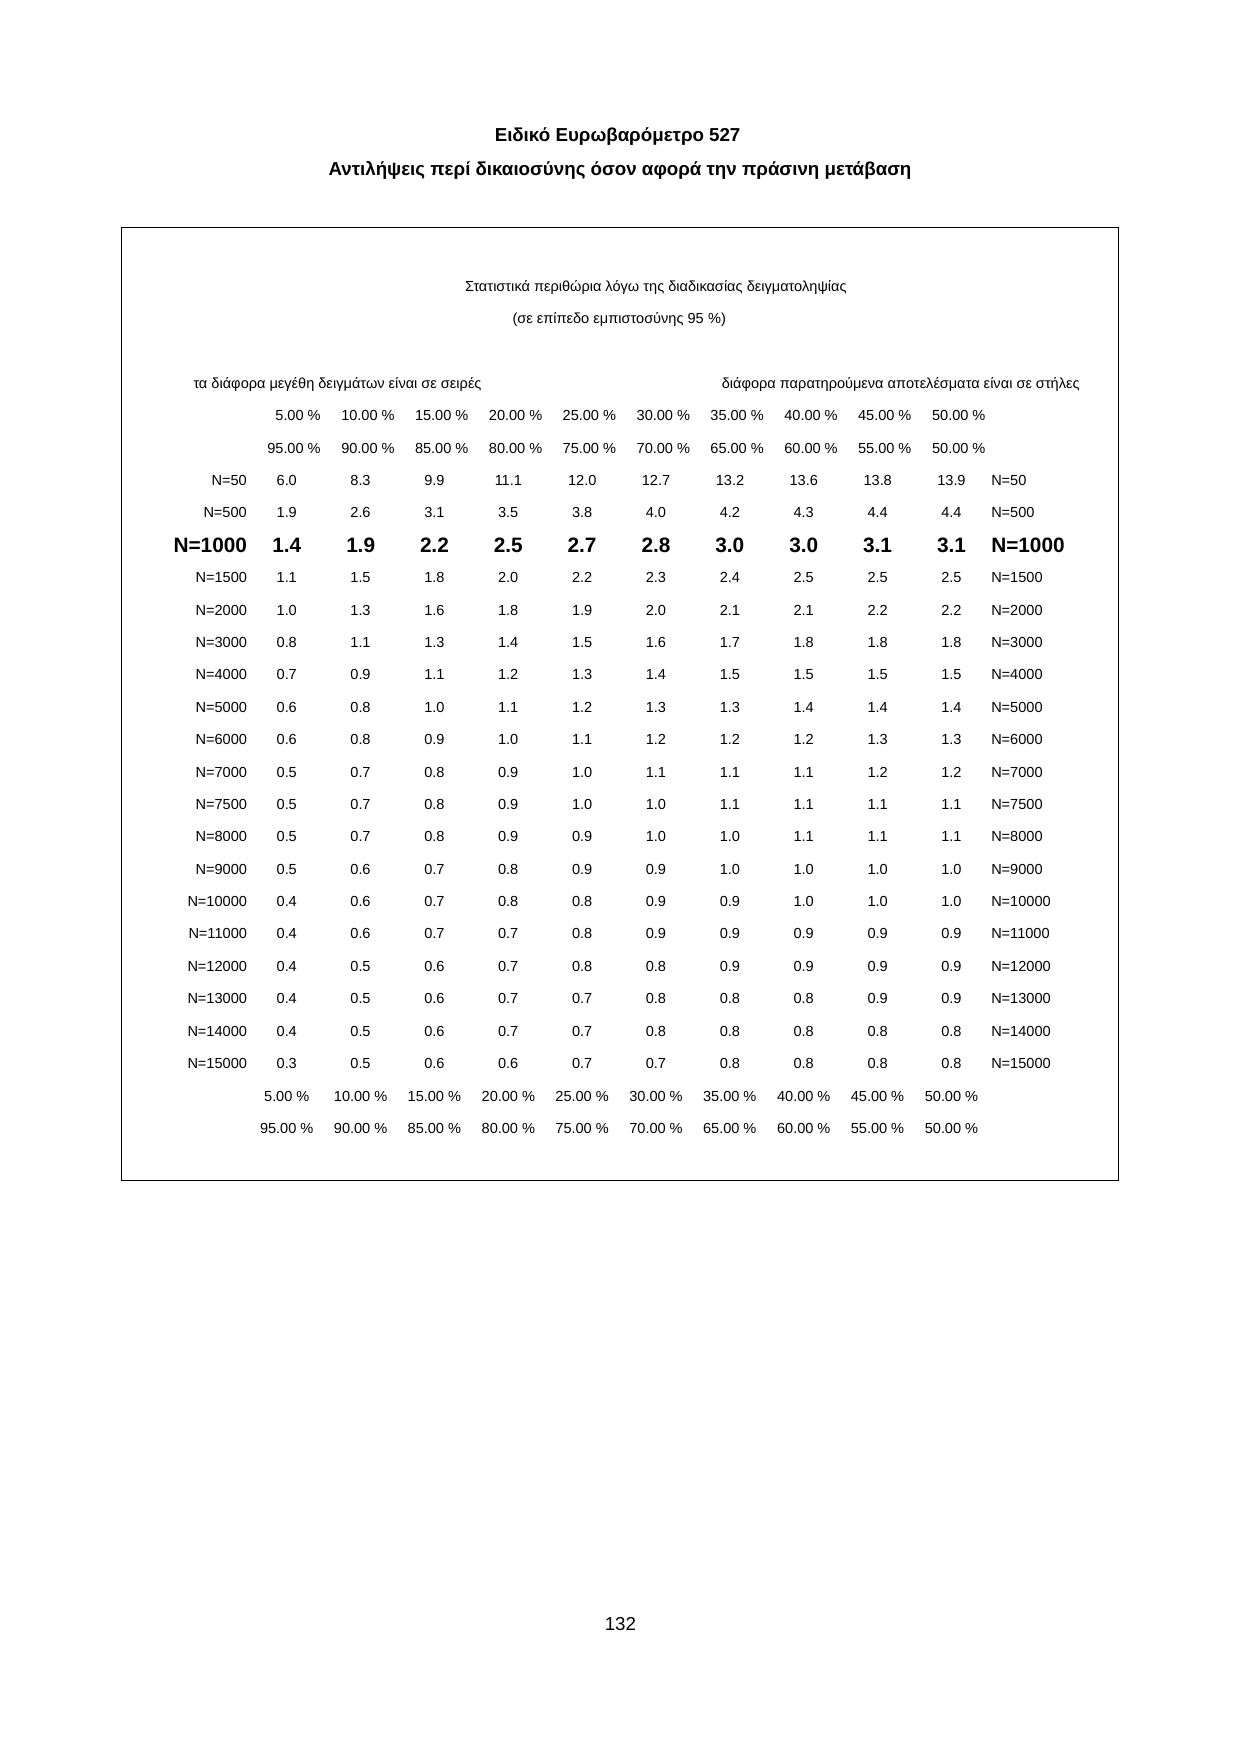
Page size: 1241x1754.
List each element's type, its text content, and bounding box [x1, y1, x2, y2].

table_cell 35,00 % [693, 399, 767, 431]
table_cell N=4000 [130, 658, 249, 691]
table_cell 1,0 [619, 788, 693, 820]
table_cell 1,0 [545, 788, 619, 820]
table_cell N=12000 [130, 950, 249, 982]
table_cell 1,8 [397, 561, 471, 593]
table_cell N=15000 [988, 1047, 1109, 1079]
table_cell [397, 334, 471, 367]
table_cell διάφορα παρατηρούμενα αποτελέσματα είναι σε στήλες [693, 367, 1109, 399]
table_cell 11,1 [471, 464, 545, 496]
table_cell 0,9 [397, 723, 471, 755]
table_cell 1,1 [471, 691, 545, 723]
table_cell 0,7 [545, 1015, 619, 1047]
table_cell 13,8 [840, 464, 914, 496]
table_cell 60,00 % [767, 1112, 840, 1144]
table_cell 1,4 [619, 658, 693, 691]
table_cell 0,9 [619, 885, 693, 917]
table_cell 85,00 % [397, 431, 471, 464]
table_cell N=2000 [988, 594, 1109, 626]
table_cell 0,6 [397, 950, 471, 982]
table_cell 1,1 [767, 755, 840, 788]
table_cell 0,7 [545, 982, 619, 1014]
table_cell 0,8 [545, 918, 619, 950]
table_cell [914, 334, 988, 367]
table_cell 0,8 [324, 723, 397, 755]
table_cell 0,5 [324, 1015, 397, 1047]
table_cell 0,6 [250, 723, 323, 755]
table_cell 8,3 [324, 464, 397, 496]
table_cell 25,00 % [545, 1079, 619, 1112]
table_cell 0,4 [250, 918, 323, 950]
table_cell N=14000 [130, 1015, 249, 1047]
table_cell 30,00 % [619, 1079, 693, 1112]
table_cell N=3000 [130, 626, 249, 658]
table_cell 1,1 [693, 788, 767, 820]
table_cell [471, 334, 545, 367]
table_cell 50,00 % [914, 1079, 988, 1112]
table_cell 1,2 [693, 723, 767, 755]
table_cell [130, 302, 249, 334]
table_cell 0,6 [324, 853, 397, 885]
table_cell 0,7 [545, 1047, 619, 1079]
table_cell N=6000 [988, 723, 1109, 755]
table_cell 0,5 [250, 788, 323, 820]
table_cell [693, 334, 767, 367]
table_cell N=3000 [988, 626, 1109, 658]
table_cell 6,0 [250, 464, 323, 496]
table_cell 1,1 [397, 658, 471, 691]
table_cell 0,5 [324, 950, 397, 982]
table_cell 0,8 [840, 1015, 914, 1047]
table_cell N=7500 [130, 788, 249, 820]
table_cell 0,4 [250, 885, 323, 917]
table_cell [130, 1112, 249, 1144]
table_cell 95,00 % [250, 431, 323, 464]
table_cell 90,00 % [324, 1112, 397, 1144]
table_cell 80,00 % [471, 1112, 545, 1144]
table_cell 2,5 [767, 561, 840, 593]
table_cell 1,9 [250, 496, 323, 529]
table_cell [130, 399, 249, 431]
table_cell [619, 334, 693, 367]
table_cell 3,5 [471, 496, 545, 529]
table_cell 0,6 [324, 885, 397, 917]
table_cell 0,5 [250, 853, 323, 885]
table_cell 0,9 [914, 918, 988, 950]
table_cell 0,8 [914, 1015, 988, 1047]
table_cell 12,0 [545, 464, 619, 496]
table_cell 0,9 [545, 853, 619, 885]
table_cell 2,5 [840, 561, 914, 593]
table_cell 0,7 [471, 1015, 545, 1047]
table_cell 1,3 [619, 691, 693, 723]
table_cell 0,9 [545, 820, 619, 853]
table_cell 85,00 % [397, 1112, 471, 1144]
table_cell N=2000 [130, 594, 249, 626]
table_cell 1,0 [840, 853, 914, 885]
table_cell 0,8 [250, 626, 323, 658]
table_cell 20,00 % [471, 399, 545, 431]
table_cell 1,1 [250, 561, 323, 593]
table_cell 2,2 [914, 594, 988, 626]
table_cell 0,9 [840, 982, 914, 1014]
table_cell 0,9 [840, 950, 914, 982]
table_cell N=9000 [130, 853, 249, 885]
table_cell 0,7 [397, 885, 471, 917]
table_cell 0,9 [471, 820, 545, 853]
table_cell 1,5 [840, 658, 914, 691]
table_cell 1,1 [914, 820, 988, 853]
table_cell 0,3 [250, 1047, 323, 1079]
table_cell 2,7 [545, 529, 619, 561]
table_cell [250, 302, 323, 334]
table_cell 1,1 [914, 788, 988, 820]
table_cell 0,9 [693, 950, 767, 982]
table_cell 3,0 [693, 529, 767, 561]
table_cell 1,6 [397, 594, 471, 626]
table_cell 3,1 [397, 496, 471, 529]
table_cell N=10000 [988, 885, 1109, 917]
table_cell 1,0 [767, 885, 840, 917]
table_cell [545, 367, 619, 399]
table_cell 1,5 [914, 658, 988, 691]
table_cell 1,8 [471, 594, 545, 626]
table_cell 65,00 % [693, 431, 767, 464]
table_cell N=13000 [130, 982, 249, 1014]
table_cell [130, 431, 249, 464]
table_cell 1,0 [767, 853, 840, 885]
table_cell 80,00 % [471, 431, 545, 464]
table_cell 0,7 [324, 820, 397, 853]
table_cell 1,1 [767, 788, 840, 820]
table_cell 0,8 [693, 1015, 767, 1047]
table_cell 0,6 [471, 1047, 545, 1079]
table_cell 25,00 % [545, 399, 619, 431]
table_cell 4,3 [767, 496, 840, 529]
table_cell 0,8 [767, 1047, 840, 1079]
table_cell 13,6 [767, 464, 840, 496]
table_cell 1,0 [914, 853, 988, 885]
table_cell N=7000 [130, 755, 249, 788]
table_cell 70,00 % [619, 1112, 693, 1144]
table_cell [619, 367, 693, 399]
table_cell 1,3 [693, 691, 767, 723]
table_cell 0,8 [545, 885, 619, 917]
table_cell N=8000 [130, 820, 249, 853]
table_cell 75,00 % [545, 431, 619, 464]
table_cell (σε επίπεδο εμπιστοσύνης 95 %) [324, 302, 914, 334]
table_cell 20,00 % [471, 1079, 545, 1112]
table_cell 0,6 [250, 691, 323, 723]
table_cell N=11000 [988, 918, 1109, 950]
table_cell 0,9 [324, 658, 397, 691]
table_cell 1,0 [471, 723, 545, 755]
table_cell [130, 334, 249, 367]
table_cell 9,9 [397, 464, 471, 496]
table_cell 0,7 [250, 658, 323, 691]
table_cell 0,9 [767, 950, 840, 982]
table_cell N=500 [988, 496, 1109, 529]
table_cell 50,00 % [914, 431, 988, 464]
table_cell 1,3 [324, 594, 397, 626]
table_cell 1,8 [840, 626, 914, 658]
table_cell 1,0 [914, 885, 988, 917]
table_cell 0,9 [693, 885, 767, 917]
table_cell 15,00 % [397, 399, 471, 431]
table_cell N=1000 [130, 529, 249, 561]
table_cell N=11000 [130, 918, 249, 950]
table_cell N=14000 [988, 1015, 1109, 1047]
table_cell 1,0 [250, 594, 323, 626]
table_cell 0,8 [693, 982, 767, 1014]
table_cell N=50 [988, 464, 1109, 496]
table_cell 15,00 % [397, 1079, 471, 1112]
table_cell [545, 334, 619, 367]
table_cell 1,4 [840, 691, 914, 723]
table_header [988, 270, 1109, 302]
table_cell 1,3 [840, 723, 914, 755]
table_cell 1,2 [840, 755, 914, 788]
table_cell 1,6 [619, 626, 693, 658]
table_cell 0,9 [471, 755, 545, 788]
table_cell 0,9 [693, 918, 767, 950]
table_cell 1,5 [767, 658, 840, 691]
table_cell 0,8 [619, 982, 693, 1014]
table_cell N=1500 [130, 561, 249, 593]
table_cell 0,7 [324, 755, 397, 788]
table_cell N=4000 [988, 658, 1109, 691]
table_cell 12,7 [619, 464, 693, 496]
table_cell 10,00 % [324, 399, 397, 431]
table_cell 1,8 [767, 626, 840, 658]
table_cell [914, 302, 988, 334]
table_cell 10,00 % [324, 1079, 397, 1112]
table_cell [988, 431, 1109, 464]
table_cell 3,1 [840, 529, 914, 561]
table_cell 65,00 % [693, 1112, 767, 1144]
table_cell 1,4 [914, 691, 988, 723]
table_cell 1,7 [693, 626, 767, 658]
table_cell 2,2 [545, 561, 619, 593]
table_cell 0,6 [397, 1015, 471, 1047]
table_cell 2,1 [767, 594, 840, 626]
table_cell 50,00 % [914, 1112, 988, 1144]
table_cell [767, 334, 840, 367]
table_cell 40,00 % [767, 1079, 840, 1112]
table_cell 1,0 [693, 820, 767, 853]
table_cell N=1500 [988, 561, 1109, 593]
table_cell 0,5 [324, 1047, 397, 1079]
table_cell 55,00 % [840, 431, 914, 464]
table_cell 1,0 [840, 885, 914, 917]
table_cell 0,4 [250, 982, 323, 1014]
table_cell 4,0 [619, 496, 693, 529]
table_cell 1,2 [471, 658, 545, 691]
table_cell 1,0 [545, 755, 619, 788]
table_cell 2,3 [619, 561, 693, 593]
table_cell 2,8 [619, 529, 693, 561]
table_cell 5,00 % [250, 399, 323, 431]
table_cell [988, 399, 1109, 431]
table_header Στατιστικά περιθώρια λόγω της διαδικασίας δειγματοληψίας [324, 270, 988, 302]
table_cell 95,00 % [250, 1112, 323, 1144]
table_cell 1,4 [471, 626, 545, 658]
table_cell 0,7 [324, 788, 397, 820]
table_cell 0,9 [619, 918, 693, 950]
table_cell 0,8 [693, 1047, 767, 1079]
table_cell N=9000 [988, 853, 1109, 885]
table_cell N=5000 [130, 691, 249, 723]
table_cell 1,1 [840, 820, 914, 853]
table_cell 2,4 [693, 561, 767, 593]
table_cell N=5000 [988, 691, 1109, 723]
table_cell 50,00 % [914, 399, 988, 431]
table_cell 13,9 [914, 464, 988, 496]
table_cell 0,9 [840, 918, 914, 950]
table_cell 2,5 [471, 529, 545, 561]
table_cell 1,9 [545, 594, 619, 626]
table_cell 1,5 [545, 626, 619, 658]
table_cell 0,6 [324, 918, 397, 950]
table_cell 4,4 [914, 496, 988, 529]
table_cell 40,00 % [767, 399, 840, 431]
table_cell N=15000 [130, 1047, 249, 1079]
table_cell 0,8 [397, 820, 471, 853]
table_header [250, 270, 323, 302]
table_cell 70,00 % [619, 431, 693, 464]
table_cell 45,00 % [840, 1079, 914, 1112]
table_cell N=10000 [130, 885, 249, 917]
table_cell 0,4 [250, 950, 323, 982]
table_cell 0,5 [250, 755, 323, 788]
table_cell N=1000 [988, 529, 1109, 561]
table_cell [130, 1079, 249, 1112]
table_cell 3,8 [545, 496, 619, 529]
table_cell τα διάφορα μεγέθη δειγμάτων είναι σε σειρές [130, 367, 545, 399]
table_cell 3,0 [767, 529, 840, 561]
table_cell 0,8 [840, 1047, 914, 1079]
table_cell 2,2 [840, 594, 914, 626]
table_cell 0,8 [545, 950, 619, 982]
table_cell 2,6 [324, 496, 397, 529]
table_cell 45,00 % [840, 399, 914, 431]
table_cell N=7000 [988, 755, 1109, 788]
table_cell 0,8 [324, 691, 397, 723]
table_cell 60,00 % [767, 431, 840, 464]
table_cell [840, 334, 914, 367]
table_cell N=12000 [988, 950, 1109, 982]
table_cell 0,8 [619, 950, 693, 982]
table_cell 30,00 % [619, 399, 693, 431]
table_cell 1,1 [840, 788, 914, 820]
table_cell 1,2 [619, 723, 693, 755]
table_cell 1,8 [914, 626, 988, 658]
table_cell 1,2 [545, 691, 619, 723]
table_cell 1,1 [545, 723, 619, 755]
table_cell 1,5 [693, 658, 767, 691]
table_cell 0,9 [914, 982, 988, 1014]
table_cell 5,00 % [250, 1079, 323, 1112]
table_cell 1,3 [397, 626, 471, 658]
table_cell 4,2 [693, 496, 767, 529]
table_cell 0,7 [471, 918, 545, 950]
table_cell N=7500 [988, 788, 1109, 820]
table_cell 1,4 [767, 691, 840, 723]
table_cell 1,1 [767, 820, 840, 853]
table_cell 3,1 [914, 529, 988, 561]
table_cell 1,4 [250, 529, 323, 561]
table_cell 1,1 [324, 626, 397, 658]
table_cell 1,9 [324, 529, 397, 561]
table_cell 0,7 [471, 982, 545, 1014]
table_cell N=500 [130, 496, 249, 529]
table_cell 55,00 % [840, 1112, 914, 1144]
table_cell 0,8 [471, 885, 545, 917]
table_cell 0,9 [471, 788, 545, 820]
table_cell 0,7 [397, 918, 471, 950]
table_cell 1,0 [397, 691, 471, 723]
table_cell [988, 1112, 1109, 1144]
table_cell 4,4 [840, 496, 914, 529]
table_cell 0,8 [767, 1015, 840, 1047]
table_cell 35,00 % [693, 1079, 767, 1112]
table_cell 0,8 [397, 788, 471, 820]
table_cell 0,9 [619, 853, 693, 885]
table_cell 0,8 [767, 982, 840, 1014]
table_cell [988, 334, 1109, 367]
table_cell 0,8 [914, 1047, 988, 1079]
table_cell 1,2 [914, 755, 988, 788]
table_cell 1,1 [619, 755, 693, 788]
table_cell 0,8 [619, 1015, 693, 1047]
table_cell 1,0 [693, 853, 767, 885]
table_cell 0,9 [767, 918, 840, 950]
table_cell N=6000 [130, 723, 249, 755]
table_cell 2,5 [914, 561, 988, 593]
table_cell 0,4 [250, 1015, 323, 1047]
table_cell N=50 [130, 464, 249, 496]
table_cell 90,00 % [324, 431, 397, 464]
table_cell N=13000 [988, 982, 1109, 1014]
table_cell N=8000 [988, 820, 1109, 853]
table_cell 0,5 [324, 982, 397, 1014]
table_cell 13,2 [693, 464, 767, 496]
table_cell 0,8 [397, 755, 471, 788]
table_cell [324, 334, 397, 367]
table_cell 0,7 [471, 950, 545, 982]
table_cell 2,1 [693, 594, 767, 626]
table_cell 0,6 [397, 982, 471, 1014]
table_cell 1,3 [545, 658, 619, 691]
table_cell [988, 302, 1109, 334]
table_cell 2,0 [619, 594, 693, 626]
table_cell 0,5 [250, 820, 323, 853]
table_cell 0,7 [619, 1047, 693, 1079]
table_cell 0,6 [397, 1047, 471, 1079]
table_cell 2,0 [471, 561, 545, 593]
table_cell 1,1 [693, 755, 767, 788]
table_cell 1,5 [324, 561, 397, 593]
table_cell 1,3 [914, 723, 988, 755]
table_cell [250, 334, 323, 367]
table_cell [988, 1079, 1109, 1112]
table_cell 0,8 [471, 853, 545, 885]
table_cell 0,9 [914, 950, 988, 982]
table_header [130, 270, 249, 302]
table_cell 2,2 [397, 529, 471, 561]
table_cell 1,2 [767, 723, 840, 755]
table_cell 0,7 [397, 853, 471, 885]
table_cell 75,00 % [545, 1112, 619, 1144]
table_cell 1,0 [619, 820, 693, 853]
